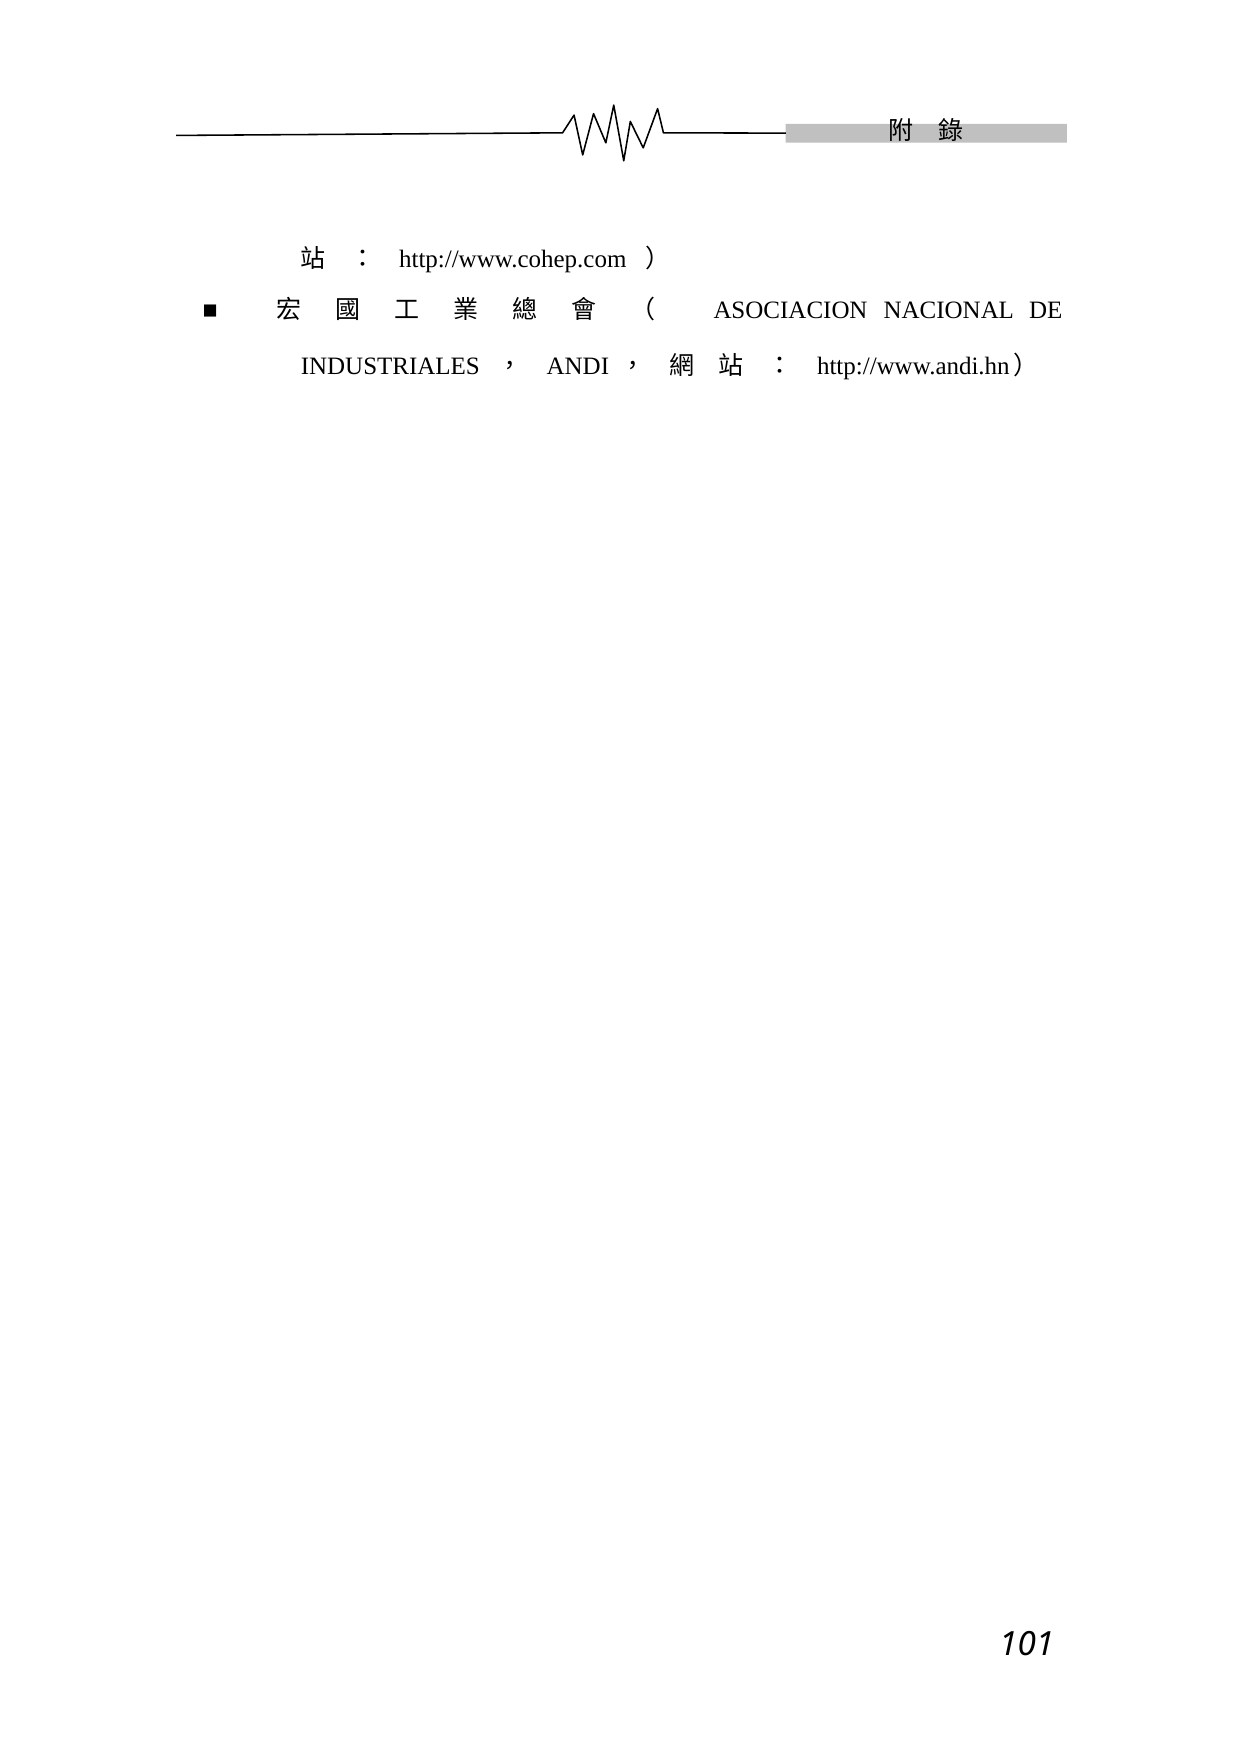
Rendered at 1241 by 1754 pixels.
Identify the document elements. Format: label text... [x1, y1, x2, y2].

text 站：http://www.cohep.com） [202, 230, 1063, 283]
text ■ 宏國工業總會（ASOCIACION NACIONAL DE INDUSTRIALES，ANDI，網站：http://www.andi.hn） [202, 283, 1063, 391]
